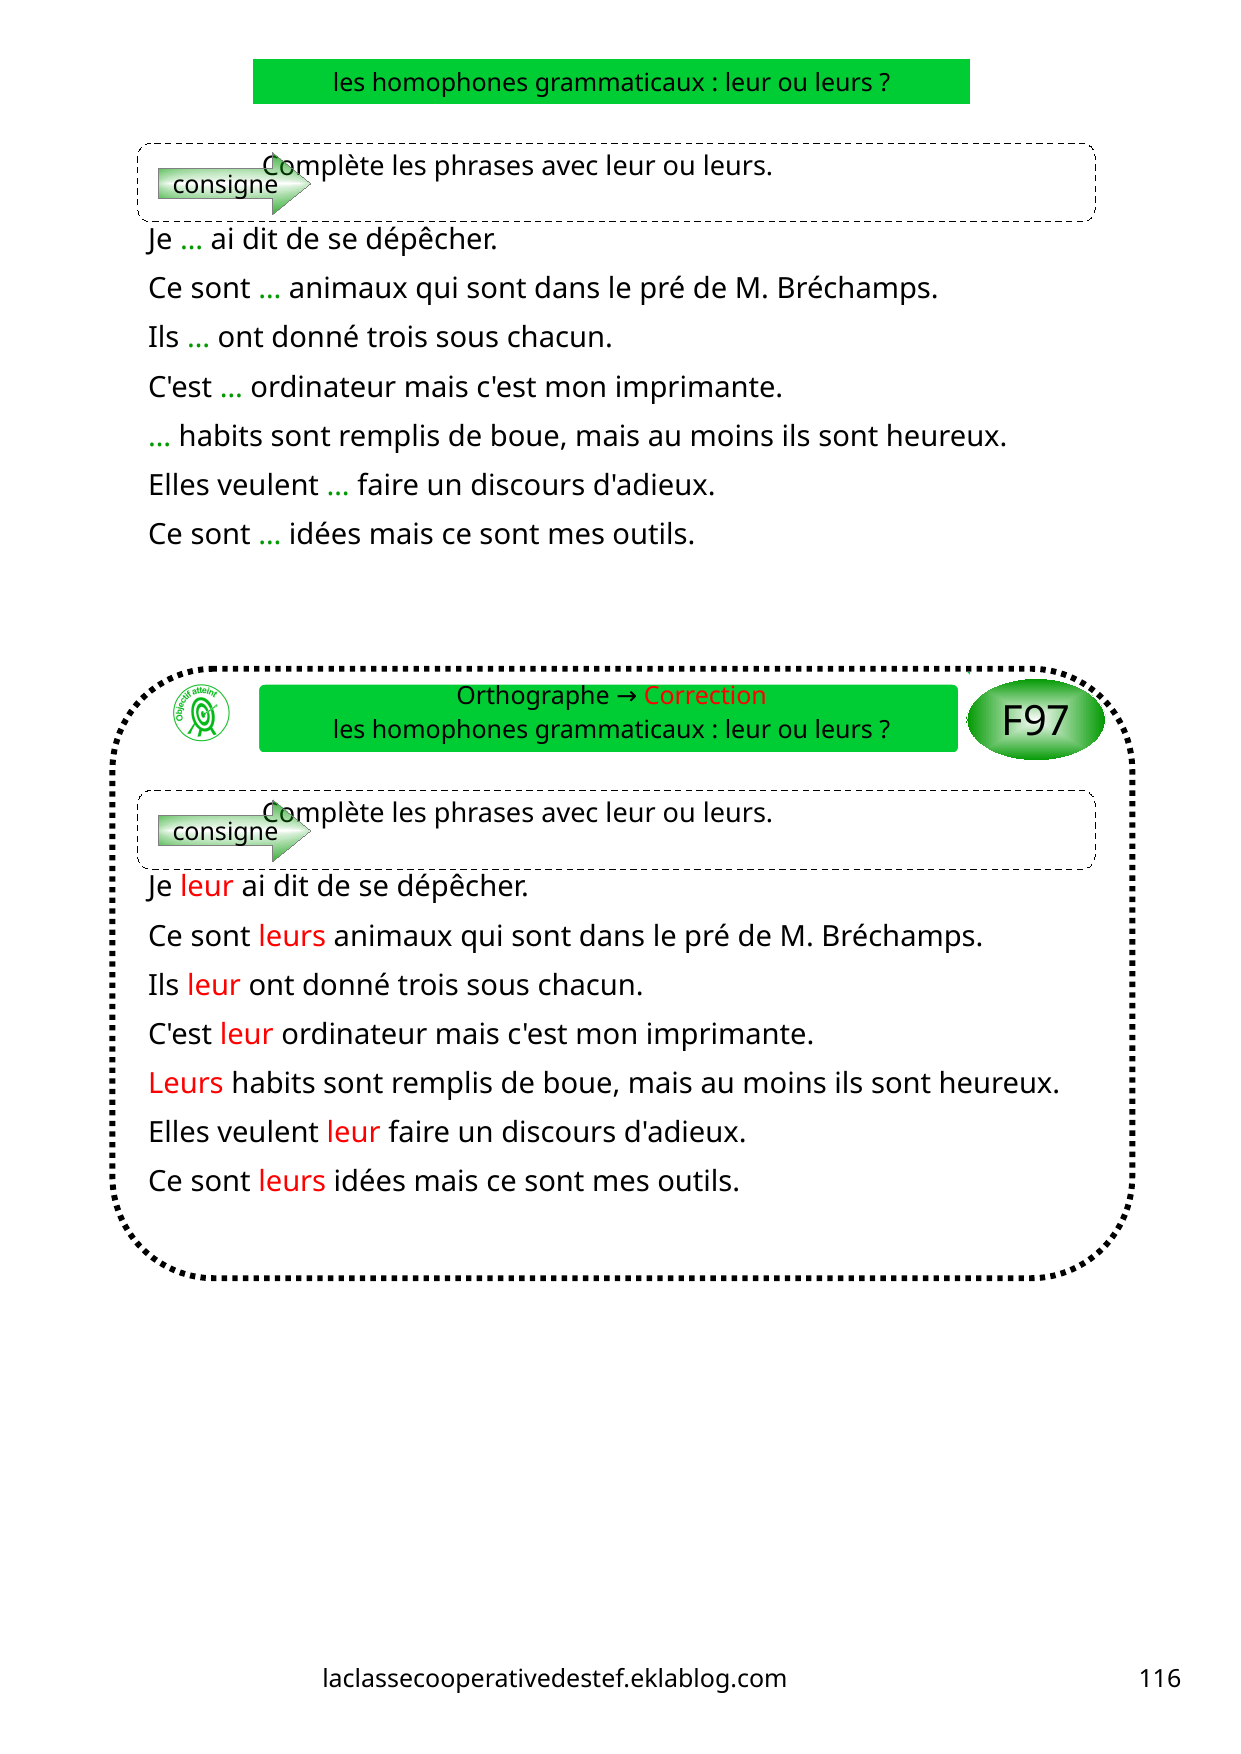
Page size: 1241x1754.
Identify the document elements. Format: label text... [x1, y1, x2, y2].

table_cell [1098, 752, 1139, 786]
table_cell Complète les phrases avec leur ou leurs. [142, 139, 1098, 190]
table_cell [142, 559, 248, 604]
table_cell [253, 105, 970, 139]
table_header [1098, 644, 1139, 672]
table_cell [253, 764, 970, 786]
table_header [59, 644, 101, 672]
table_cell [59, 190, 101, 213]
table_cell [1139, 105, 1181, 139]
table_cell [101, 59, 142, 104]
table_cell [970, 672, 1098, 698]
table_cell [1098, 139, 1139, 190]
table_cell [59, 752, 101, 786]
table_cell [1056, 724, 1061, 734]
table_cell [101, 139, 142, 190]
table_cell [1139, 860, 1181, 1206]
table_cell Je leur ai dit de se dépêcher. Ce sont leurs animaux qui sont dans le pré de M. Bréchamps. Ils leur ont donné trois sous chacun. C'est leur ordinateur mais c'est mon imprimante. Leurs habits sont remplis de boue, mais au moins ils sont heureux. Elles veulent leur faire un discours d'adieux. Ce sont leurs idées mais ce sont mes outils. [142, 860, 1098, 1206]
table_cell [59, 672, 101, 752]
table_cell Orthographe → Correction les homophones grammaticaux : leur ou leurs ? [260, 685, 958, 752]
table_cell [976, 741, 991, 752]
table_cell [1139, 1206, 1181, 1252]
table_cell [996, 696, 1076, 744]
table_cell [1139, 786, 1181, 837]
table_header [142, 644, 252, 672]
table_cell [101, 190, 142, 213]
table_cell [59, 1206, 101, 1252]
table_cell [991, 559, 1098, 604]
table_cell [101, 105, 142, 139]
table_cell [101, 559, 142, 604]
table_cell [1139, 139, 1181, 190]
table_cell [1098, 190, 1139, 213]
table_cell [970, 59, 1098, 104]
table_cell Je … ai dit de se dépêcher. Ce sont … animaux qui sont dans le pré de M. Bréchamps. Ils … ont donné trois sous chacun. C'est … ordinateur mais c'est mon imprimante. … habits sont remplis de boue, mais au moins ils sont heureux. Elles veulent … faire un discours d'adieux. Ce sont … idées mais ce sont mes outils. [142, 213, 1098, 559]
table_cell [59, 860, 101, 1206]
table_cell [142, 1206, 248, 1252]
table_cell [101, 837, 142, 860]
table_cell [59, 559, 101, 604]
table_cell [1139, 190, 1181, 213]
table_cell [1098, 105, 1139, 139]
table_cell [142, 837, 272, 860]
table_cell [1139, 59, 1181, 104]
table_cell [59, 139, 101, 190]
table_cell [248, 1206, 991, 1252]
table_cell [1139, 559, 1181, 604]
table_header [101, 644, 142, 672]
table_cell [142, 672, 248, 752]
table_cell [59, 837, 101, 860]
table_cell [1139, 672, 1181, 752]
table_cell [277, 837, 1098, 860]
table_cell [142, 105, 252, 139]
table_cell [142, 752, 252, 786]
table_cell [277, 190, 1098, 213]
table_cell Complète les phrases avec leur ou leurs. [142, 786, 1098, 837]
table_cell [1011, 722, 1027, 734]
table_cell [101, 786, 142, 837]
table_cell [1098, 1206, 1139, 1252]
table_cell [1098, 672, 1139, 752]
table_cell [1098, 860, 1139, 1206]
table_cell [1139, 752, 1181, 786]
table_cell [1098, 59, 1139, 104]
table_header [970, 644, 1098, 672]
table_cell [1139, 213, 1181, 559]
table_cell [59, 105, 101, 139]
table_cell [142, 190, 272, 213]
table_cell [101, 752, 142, 786]
table_cell les homophones grammaticaux : leur ou leurs ? [253, 59, 970, 104]
table_cell [59, 786, 101, 837]
table_header [253, 644, 970, 670]
table_cell [59, 213, 101, 559]
table_cell [1081, 740, 1098, 752]
table_cell [1098, 213, 1139, 559]
table_cell [970, 752, 1098, 786]
table_cell [1139, 837, 1181, 860]
table_cell [1098, 786, 1139, 837]
table_cell [1098, 837, 1139, 860]
table_cell [101, 1206, 142, 1252]
table_cell [991, 1206, 1098, 1252]
table_cell [101, 860, 142, 1206]
table_cell [970, 105, 1098, 139]
picture [172, 682, 232, 743]
table_cell [1098, 559, 1139, 604]
table_cell [248, 559, 991, 604]
table_cell [101, 213, 142, 559]
table_cell [142, 59, 252, 104]
table_cell [161, 821, 308, 837]
table_cell [101, 672, 142, 752]
table_header [1139, 644, 1181, 672]
table_cell [59, 59, 101, 104]
